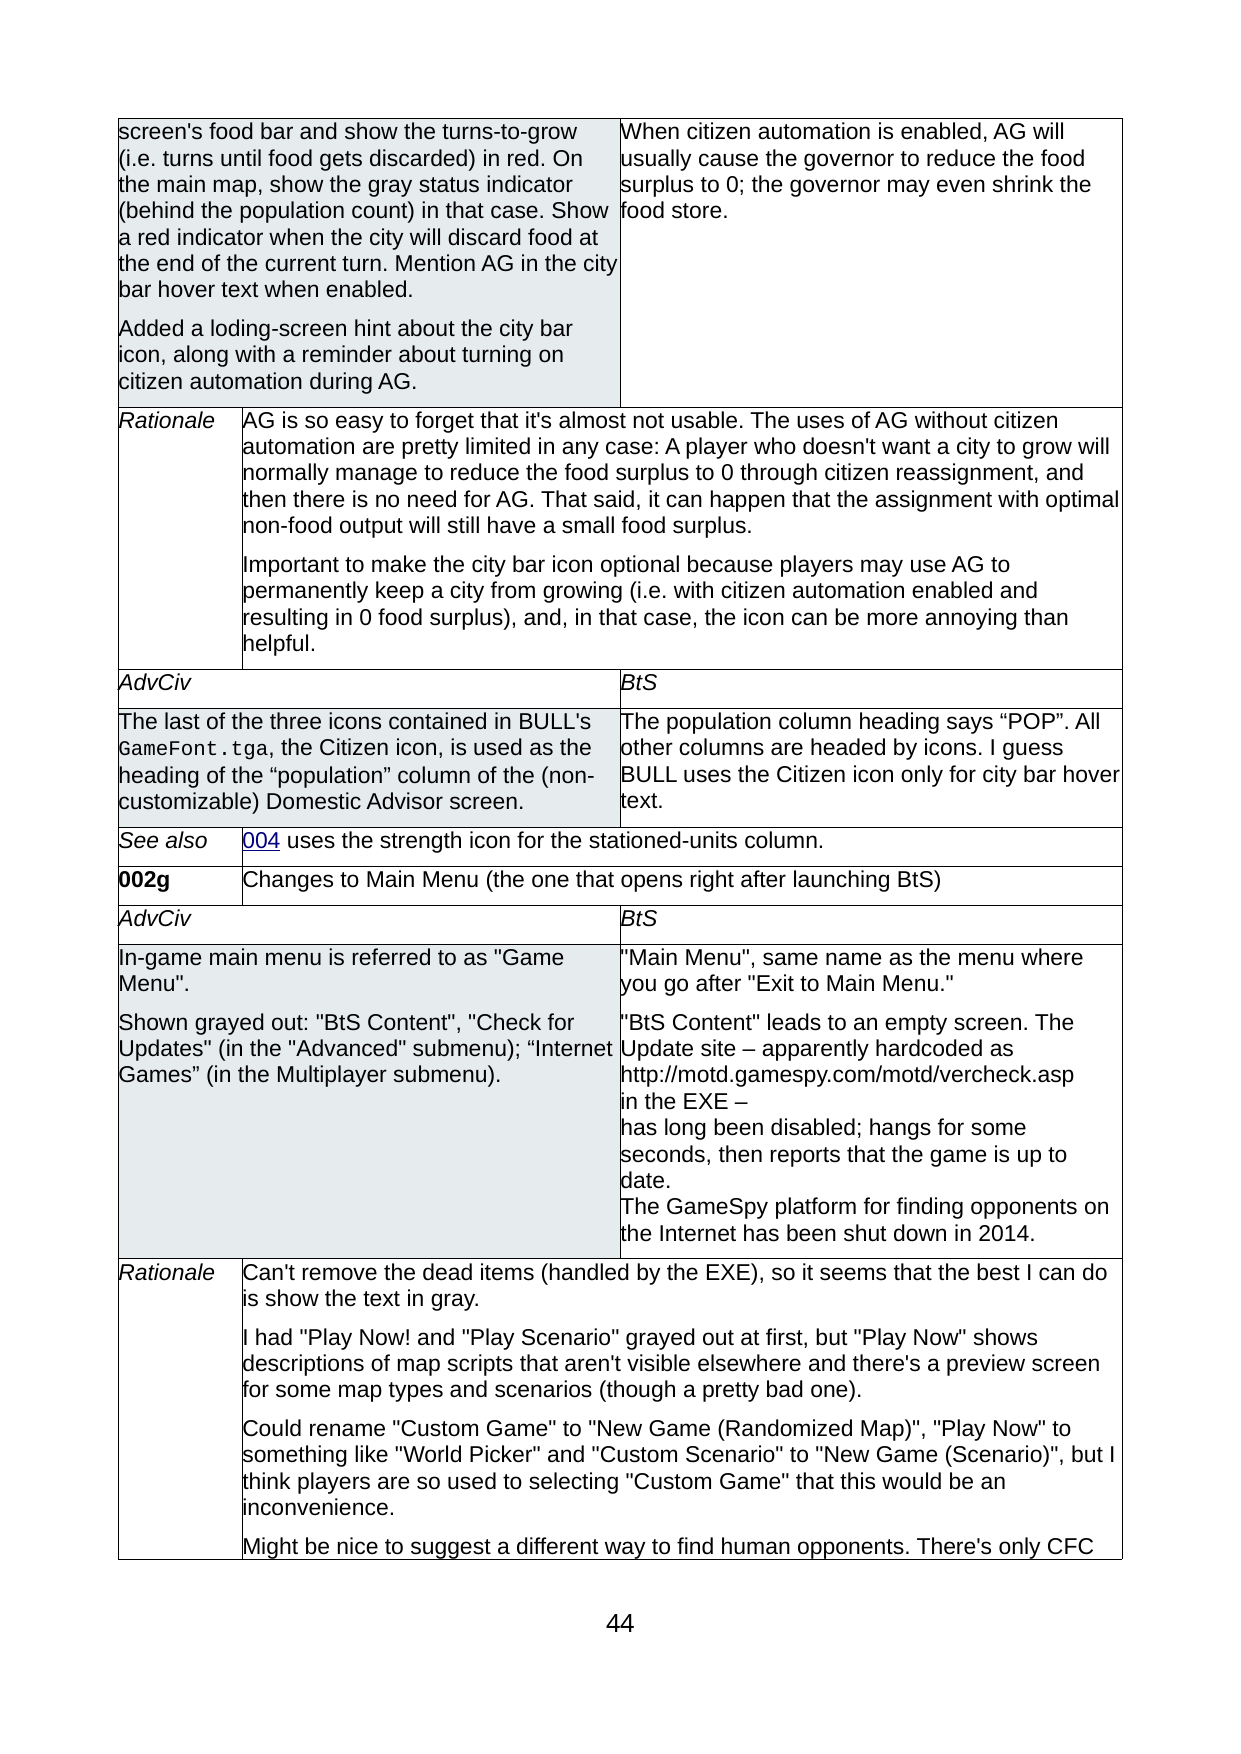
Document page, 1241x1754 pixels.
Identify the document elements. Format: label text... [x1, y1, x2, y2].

table_cell When citizen automation is enabled, AG will usually cause the governor to reduce the food surplus to 0; the governor may even shrink the food store. [621, 119, 1122, 407]
table_cell AdvCiv [119, 906, 620, 943]
table_cell AG is so easy to forget that it's almost not usable. The uses of AG without citizen automation are pretty limited in any case: A player who doesn't want a city to grow will normally manage to reduce the food surplus to 0 through citizen reassignment, and then there is no need for AG. That said, it can happen that the assignment with optimal non-food output will still have a small food surplus. Important to make the city bar icon optional because players may use AG to permanently keep a city from growing (i.e. with citizen automation enabled and resulting in 0 food surplus), and, in that case, the icon can be more annoying than helpful. [243, 408, 1122, 669]
table_cell Can't remove the dead items (handled by the EXE), so it seems that the best I can do is show the text in gray. I had "Play Now! and "Play Scenario" grayed out at first, but "Play Now" shows descriptions of map scripts that aren't visible elsewhere and there's a preview screen for some map types and scenarios (though a pretty bad one). Could rename "Custom Game" to "New Game (Randomized Map)", "Play Now" to something like "World Picker" and "Custom Scenario" to "New Game (Scenario)", but I think players are so used to selecting "Custom Game" that this would be an inconvenience. Might be nice to suggest a different way to find human opponents. There's only CFC [243, 1259, 1122, 1559]
table_cell screen's food bar and show the turns-to-grow (i.e. turns until food gets discarded) in red. On the main map, show the gray status indicator (behind the population count) in that case. Show a red indicator when the city will discard food at the end of the current turn. Mention AG in the city bar hover text when enabled. Added a loding-screen hint about the city bar icon, along with a reminder about turning on citizen automation during AG. [119, 119, 620, 407]
table_cell 002g [119, 867, 242, 905]
table_cell Changes to Main Menu (the one that opens right after launching BtS) [243, 867, 1122, 905]
table_cell BtS [621, 670, 1122, 708]
table_cell Rationale [119, 1259, 242, 1559]
table_cell See also [119, 828, 242, 866]
table_cell The population column heading says “POP”. All other columns are headed by icons. I guess BULL uses the Citizen icon only for city bar hover text. [621, 709, 1122, 827]
table_cell Rationale [119, 408, 242, 669]
table_cell "Main Menu", same name as the menu where you go after "Exit to Main Menu." "BtS Content" leads to an empty screen. The Update site – apparently hardcoded as http://motd.gamespy.com/motd/vercheck.asp in the EXE – has long been disabled; hangs for some seconds, then reports that the game is up to date. The GameSpy platform for finding opponents on the Internet has been shut down in 2014. [621, 945, 1122, 1258]
table_cell In-game main menu is referred to as "Game Menu". Shown grayed out: "BtS Content", "Check for Updates" (in the "Advanced" submenu); “Internet Games” (in the Multiplayer submenu). [119, 945, 620, 1258]
table_cell AdvCiv [119, 670, 620, 708]
table_cell BtS [621, 906, 1122, 943]
table_cell 004 uses the strength icon for the stationed-units column. [243, 828, 1122, 866]
table_cell The last of the three icons contained in BULL's GameFont.tga, the Citizen icon, is used as the heading of the “population” column of the (non-customizable) Domestic Advisor screen. [119, 709, 620, 827]
